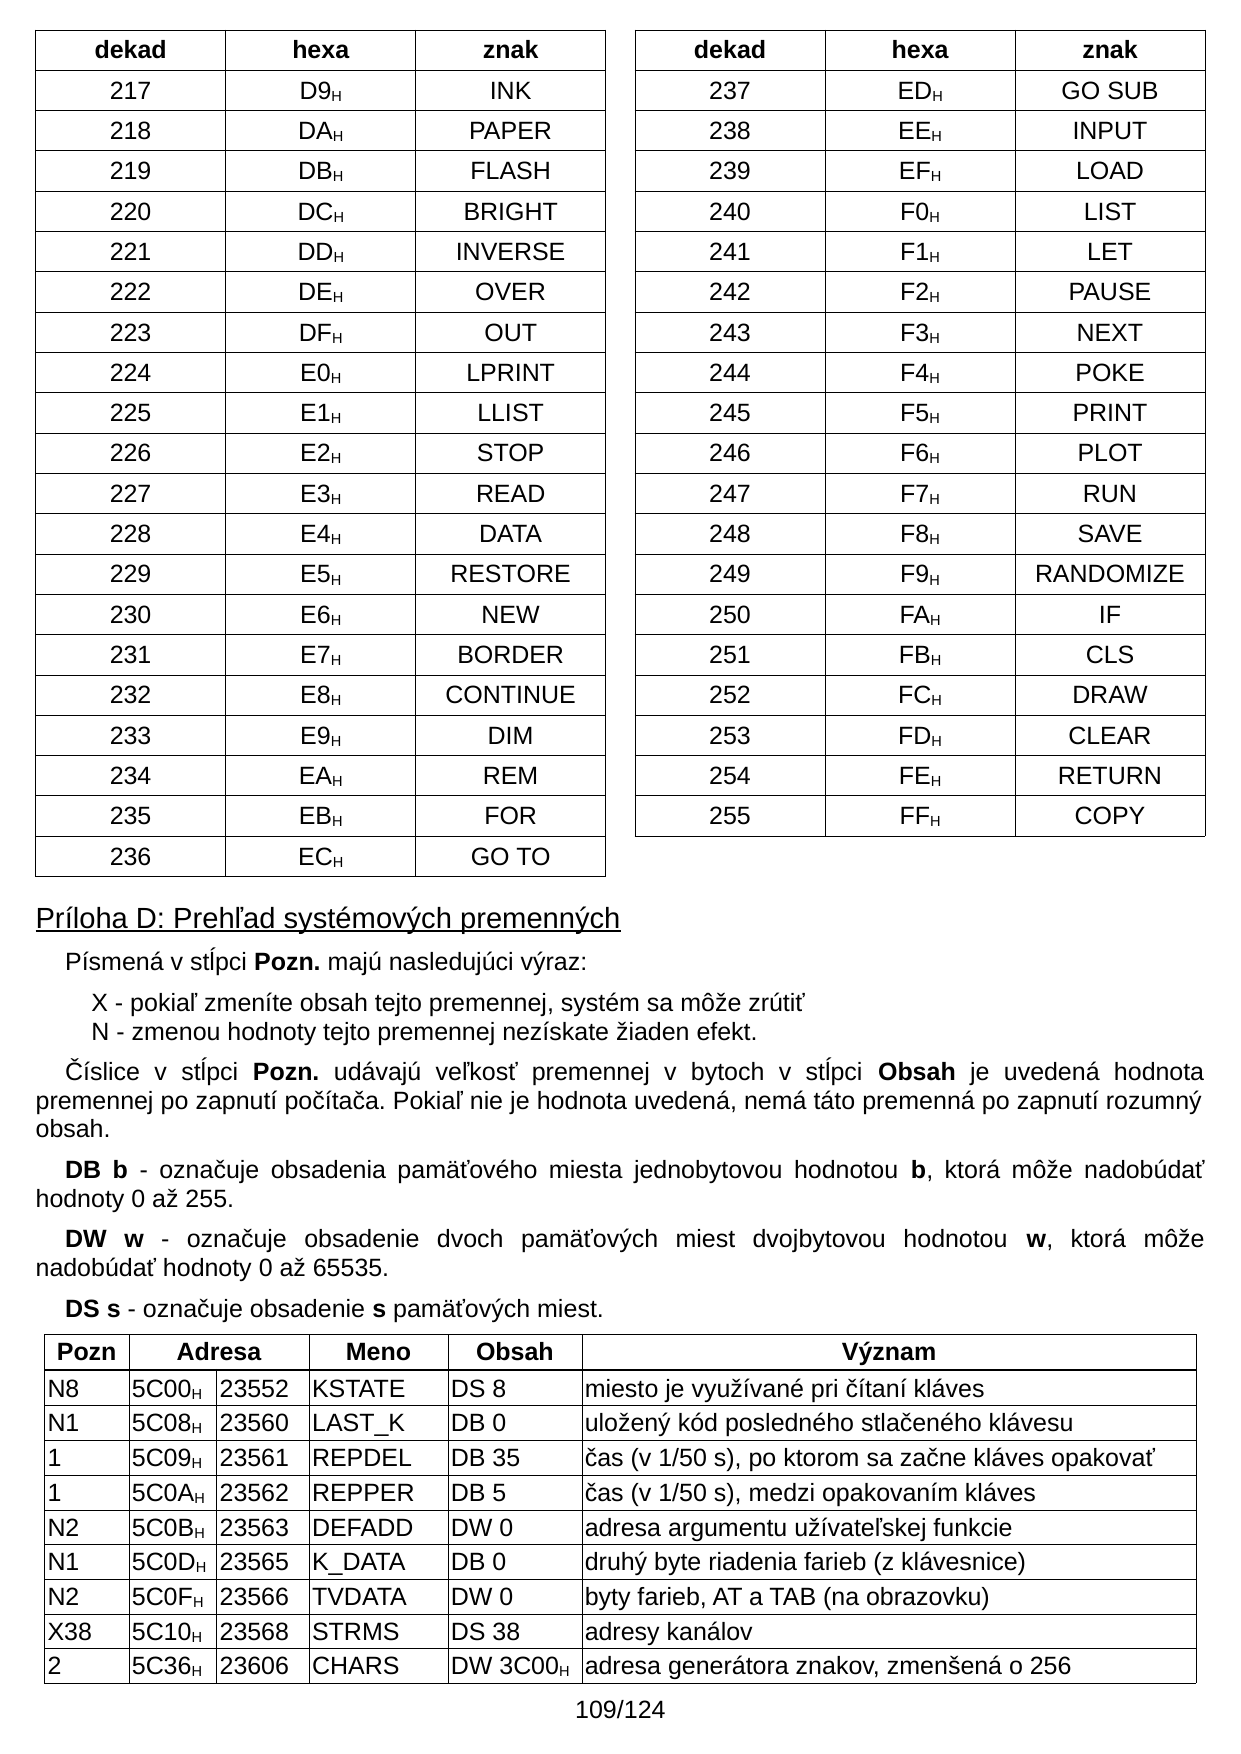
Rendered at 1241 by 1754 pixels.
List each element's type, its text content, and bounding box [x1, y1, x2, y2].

table_cell EBH [226, 796, 415, 836]
table_cell OUT [416, 313, 605, 352]
table_cell FDH [826, 716, 1015, 755]
table_cell RANDOMIZE [1016, 555, 1205, 594]
table_cell 5C00H [130, 1371, 216, 1405]
table_cell E6H [226, 595, 415, 634]
table_cell E4H [226, 514, 415, 553]
table_cell 23565 [217, 1545, 309, 1579]
table_header dekad [36, 31, 225, 70]
table_cell miesto je využívané pri čítaní kláves [583, 1371, 1196, 1405]
table_cell druhý byte riadenia farieb (z klávesnice) [583, 1545, 1196, 1579]
text Číslice v stĺpci Pozn. udávajú veľkosť premennej v bytoch v stĺpci Obsah je uvedená hodnota premennej po zapnutí počítača. Pokiaľ nie je hodnota uvedená, nemá táto premenná po zapnutí rozumný obsah. [35, 1057, 1205, 1143]
table_cell DS 8 [449, 1371, 582, 1405]
table_cell 249 [636, 555, 825, 594]
table_cell REPPER [310, 1476, 448, 1509]
table_cell TVDATA [310, 1580, 448, 1613]
table_cell DAH [226, 111, 415, 150]
table_cell F0H [826, 192, 1015, 231]
table_cell DS 38 [449, 1615, 582, 1648]
table_cell RETURN [1016, 756, 1205, 795]
table_cell FLASH [416, 151, 605, 191]
table_cell RESTORE [416, 555, 605, 594]
table_cell BRIGHT [416, 192, 605, 231]
table_header znak [1016, 31, 1205, 70]
table_cell 5C0DH [130, 1545, 216, 1579]
table_cell E8H [226, 676, 415, 715]
table_cell N8 [45, 1371, 129, 1405]
table_cell 244 [636, 353, 825, 392]
table_cell GO SUB [1016, 71, 1205, 110]
table_cell OVER [416, 272, 605, 312]
table_cell FEH [826, 756, 1015, 795]
table_cell uložený kód posledného stlačeného klávesu [583, 1406, 1196, 1440]
table_cell CHARS [310, 1649, 448, 1683]
text N - zmenou hodnoty tejto premennej nezískate žiaden efekt. [35, 1016, 1205, 1045]
table_cell NEXT [1016, 313, 1205, 352]
table_cell F8H [826, 514, 1015, 553]
table_cell 23606 [217, 1649, 309, 1683]
table_cell 1 [45, 1441, 129, 1475]
table_cell RUN [1016, 474, 1205, 513]
table_cell DIM [416, 716, 605, 755]
table_cell 5C08H [130, 1406, 216, 1440]
table_cell E1H [226, 393, 415, 433]
table_cell K_DATA [310, 1545, 448, 1579]
table_cell 218 [36, 111, 225, 150]
table_cell 246 [636, 434, 825, 473]
table_cell 240 [636, 192, 825, 231]
table_cell GO TO [416, 837, 605, 876]
table_cell CONTINUE [416, 676, 605, 715]
table_cell 231 [36, 635, 225, 674]
table_cell 227 [36, 474, 225, 513]
table_cell SAVE [1016, 514, 1205, 553]
table_cell FFH [826, 796, 1015, 836]
table_cell EEH [826, 111, 1015, 150]
table_cell DATA [416, 514, 605, 553]
table_header hexa [226, 31, 415, 70]
table_header hexa [826, 31, 1015, 70]
table_cell N2 [45, 1580, 129, 1613]
table_cell EDH [826, 71, 1015, 110]
table_cell ECH [226, 837, 415, 876]
table_cell DEFADD [310, 1511, 448, 1544]
text DB b - označuje obsadenia pamäťového miesta jednobytovou hodnotou b, ktorá môže nadobúdať hodnoty 0 až 255. [35, 1155, 1205, 1212]
table_cell byty farieb, AT a TAB (na obrazovku) [583, 1580, 1196, 1613]
table_cell NEW [416, 595, 605, 634]
table_cell 225 [36, 393, 225, 433]
table_cell BORDER [416, 635, 605, 674]
table_cell 251 [636, 635, 825, 674]
table_cell COPY [1016, 796, 1205, 836]
table_cell E7H [226, 635, 415, 674]
table_cell DB 0 [449, 1545, 582, 1579]
table_cell E0H [226, 353, 415, 392]
table_cell 235 [36, 796, 225, 836]
table_cell INPUT [1016, 111, 1205, 150]
table_header Význam [583, 1335, 1196, 1369]
table_cell 228 [36, 514, 225, 553]
table_cell PLOT [1016, 434, 1205, 473]
text Príloha D: Prehľad systémových premenných [35, 901, 1205, 935]
table_cell LPRINT [416, 353, 605, 392]
text DS s - označuje obsadenie s pamäťových miest. [35, 1293, 1205, 1322]
table_cell 1 [45, 1476, 129, 1509]
table_cell F5H [826, 393, 1015, 433]
table_cell 247 [636, 474, 825, 513]
table_cell REPDEL [310, 1441, 448, 1475]
table_cell DB 0 [449, 1406, 582, 1440]
table_cell CLEAR [1016, 716, 1205, 755]
table_cell E3H [226, 474, 415, 513]
table_cell D9H [226, 71, 415, 110]
table_cell 237 [636, 71, 825, 110]
table_cell 23562 [217, 1476, 309, 1509]
table_cell STRMS [310, 1615, 448, 1648]
table_cell POKE [1016, 353, 1205, 392]
table_cell PRINT [1016, 393, 1205, 433]
table_cell DB 5 [449, 1476, 582, 1509]
table_cell 230 [36, 595, 225, 634]
table_cell READ [416, 474, 605, 513]
table_cell 223 [36, 313, 225, 352]
table_cell 23563 [217, 1511, 309, 1544]
table_header Obsah [449, 1335, 582, 1369]
table_cell X38 [45, 1615, 129, 1648]
table_cell EAH [226, 756, 415, 795]
table_cell 229 [36, 555, 225, 594]
table_cell N1 [45, 1545, 129, 1579]
table_cell F1H [826, 232, 1015, 271]
text Písmená v stĺpci Pozn. majú nasledujúci výraz: [35, 947, 1205, 976]
table_cell F7H [826, 474, 1015, 513]
table_cell adresa argumentu užívateľskej funkcie [583, 1511, 1196, 1544]
table_cell 23552 [217, 1371, 309, 1405]
text X - pokiaľ zmeníte obsah tejto premennej, systém sa môže zrútiť [35, 988, 1205, 1016]
table_cell F2H [826, 272, 1015, 312]
table_cell 233 [36, 716, 225, 755]
table_cell EFH [826, 151, 1015, 191]
table_cell 219 [36, 151, 225, 191]
table_cell 5C10H [130, 1615, 216, 1648]
table_cell 248 [636, 514, 825, 553]
table_cell F3H [826, 313, 1015, 352]
table_cell 217 [36, 71, 225, 110]
table_cell 5C0AH [130, 1476, 216, 1509]
table_cell N2 [45, 1511, 129, 1544]
table_cell 220 [36, 192, 225, 231]
table_cell 222 [36, 272, 225, 312]
table_header dekad [636, 31, 825, 70]
table_cell 23561 [217, 1441, 309, 1475]
table_cell DB 35 [449, 1441, 582, 1475]
table_cell PAUSE [1016, 272, 1205, 312]
table_cell E5H [226, 555, 415, 594]
table_cell 234 [36, 756, 225, 795]
table_cell FCH [826, 676, 1015, 715]
table_cell 221 [36, 232, 225, 271]
table_cell adresa generátora znakov, zmenšená o 256 [583, 1649, 1196, 1683]
table_cell DEH [226, 272, 415, 312]
table_cell KSTATE [310, 1371, 448, 1405]
table_cell 243 [636, 313, 825, 352]
table_cell DW 0 [449, 1580, 582, 1613]
table_header Adresa [130, 1335, 309, 1369]
table_cell F9H [826, 555, 1015, 594]
table_cell 224 [36, 353, 225, 392]
table_header Meno [310, 1335, 448, 1369]
table_cell STOP [416, 434, 605, 473]
table_cell LOAD [1016, 151, 1205, 191]
table_header Pozn [45, 1335, 129, 1369]
table_cell čas (v 1/50 s), po ktorom sa začne kláves opakovať [583, 1441, 1196, 1475]
table_cell DCH [226, 192, 415, 231]
table_cell 255 [636, 796, 825, 836]
text DW w - označuje obsadenie dvoch pamäťových miest dvojbytovou hodnotou w, ktorá môže nadobúdať hodnoty 0 až 65535. [35, 1224, 1205, 1282]
table_cell F6H [826, 434, 1015, 473]
table_cell 250 [636, 595, 825, 634]
table_cell 238 [636, 111, 825, 150]
table_cell 5C0BH [130, 1511, 216, 1544]
table_cell 245 [636, 393, 825, 433]
table_cell IF [1016, 595, 1205, 634]
table_cell LLIST [416, 393, 605, 433]
table_cell REM [416, 756, 605, 795]
table_cell 23566 [217, 1580, 309, 1613]
table_cell N1 [45, 1406, 129, 1440]
table_cell DW 0 [449, 1511, 582, 1544]
table_cell FAH [826, 595, 1015, 634]
table_cell DDH [226, 232, 415, 271]
table_cell 253 [636, 716, 825, 755]
table_cell LAST_K [310, 1406, 448, 1440]
table_cell 242 [636, 272, 825, 312]
table_cell PAPER [416, 111, 605, 150]
table_cell 252 [636, 676, 825, 715]
table_cell INVERSE [416, 232, 605, 271]
table_cell 254 [636, 756, 825, 795]
table_cell 2 [45, 1649, 129, 1683]
table_cell DRAW [1016, 676, 1205, 715]
table_cell 23568 [217, 1615, 309, 1648]
table_cell DBH [226, 151, 415, 191]
table_cell FOR [416, 796, 605, 836]
table_cell LET [1016, 232, 1205, 271]
table_cell 232 [36, 676, 225, 715]
table_cell 5C36H [130, 1649, 216, 1683]
table_cell 5C09H [130, 1441, 216, 1475]
table_cell 5C0FH [130, 1580, 216, 1613]
table_cell 23560 [217, 1406, 309, 1440]
table_cell INK [416, 71, 605, 110]
table_header znak [416, 31, 605, 70]
table_cell 241 [636, 232, 825, 271]
table_cell 236 [36, 837, 225, 876]
table_cell 239 [636, 151, 825, 191]
table_cell adresy kanálov [583, 1615, 1196, 1648]
table_cell DFH [226, 313, 415, 352]
table_cell F4H [826, 353, 1015, 392]
table_cell 226 [36, 434, 225, 473]
table_cell LIST [1016, 192, 1205, 231]
table_cell E9H [226, 716, 415, 755]
table_cell FBH [826, 635, 1015, 674]
table_cell čas (v 1/50 s), medzi opakovaním kláves [583, 1476, 1196, 1509]
table_cell E2H [226, 434, 415, 473]
table_cell DW 3C00H [449, 1649, 582, 1683]
table_cell CLS [1016, 635, 1205, 674]
